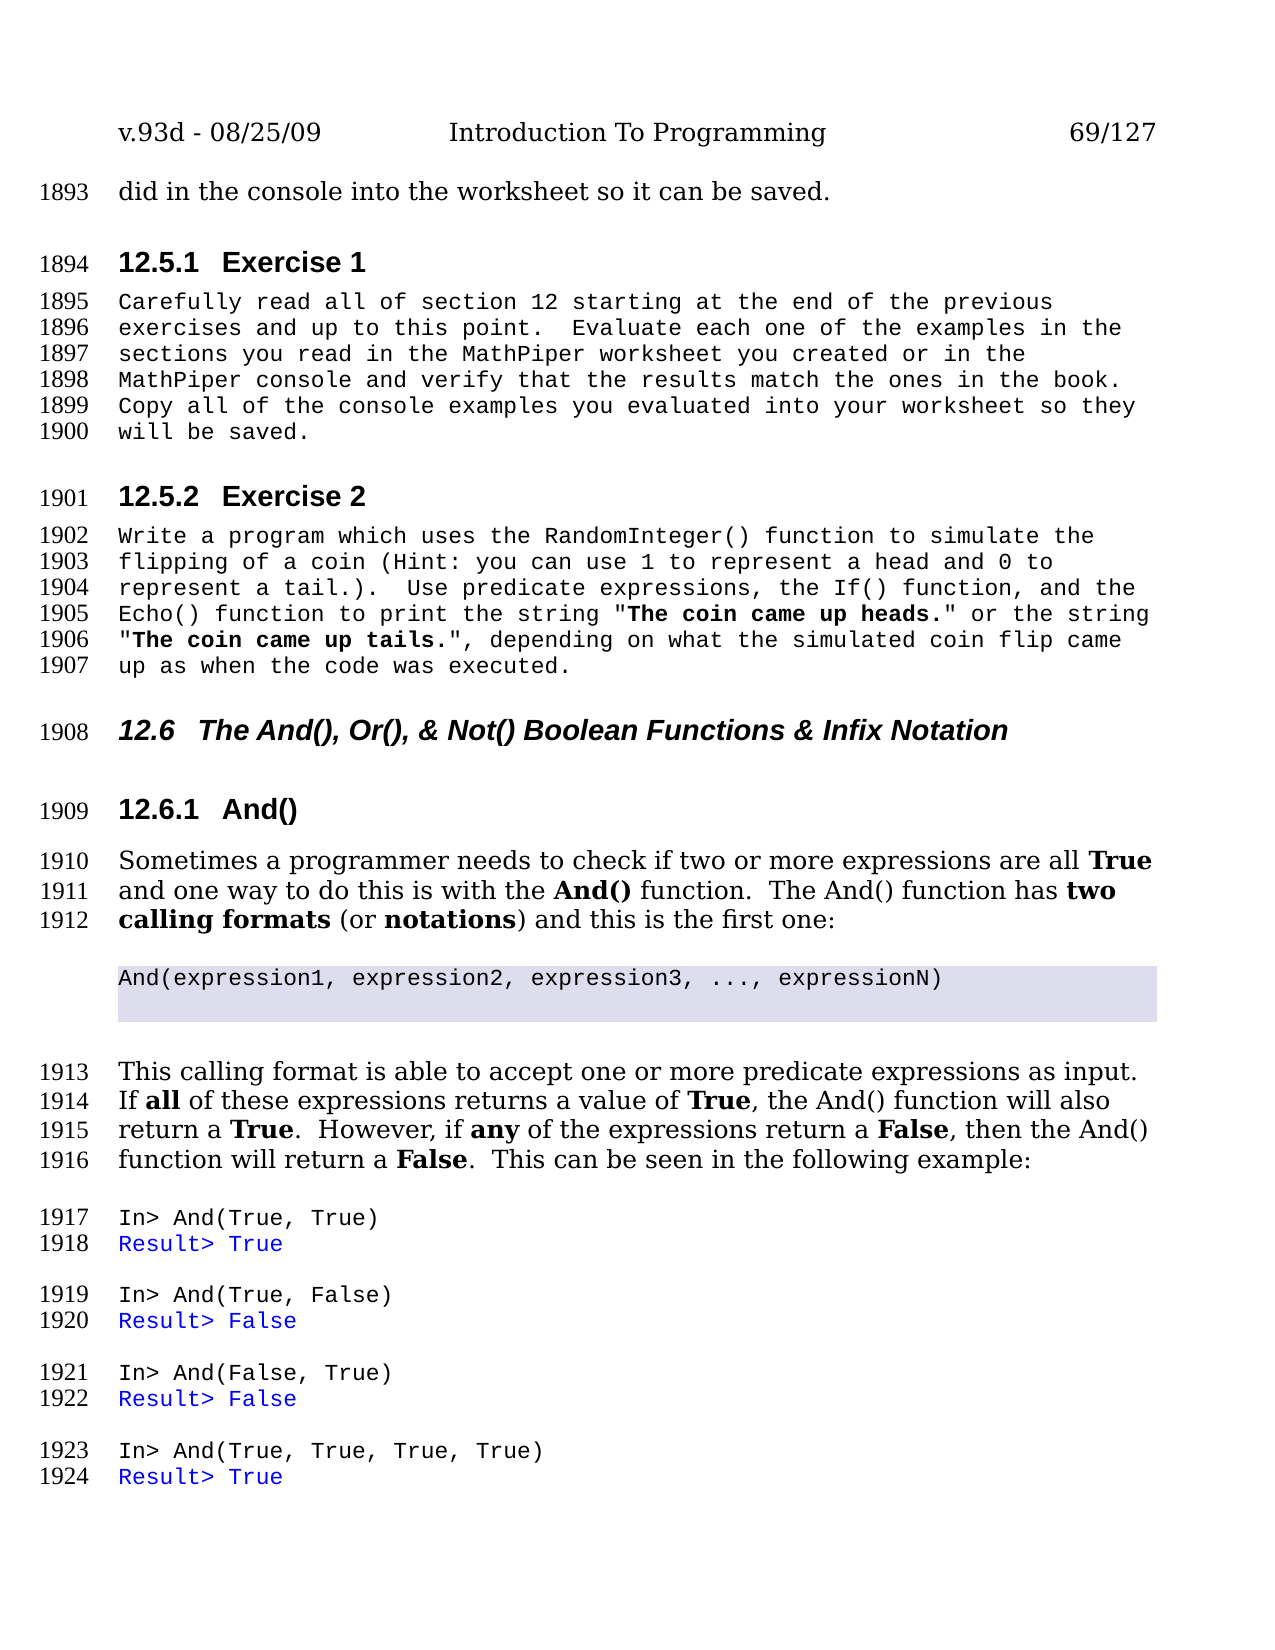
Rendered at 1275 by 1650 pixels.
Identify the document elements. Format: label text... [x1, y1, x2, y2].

subtitle Exercise 2 [118, 479, 1157, 513]
text did in the console into the worksheet so it can be saved. [118, 177, 1157, 206]
text Carefully read all of section 12 starting at the end of the previous exercises and up to this point. Evaluate each one of the examples in the sections you read in the MathPiper worksheet you created or in the MathPiper console and verify that the results match the ones in the book. Copy all of the console examples you evaluated into your worksheet so they will be saved. [118, 291, 1157, 446]
text In> And(True, True, True, True) [118, 1439, 1157, 1465]
text Result> False [118, 1388, 1157, 1413]
text In> And(False, True) [118, 1362, 1157, 1388]
text Result> True [118, 1232, 1157, 1258]
text This calling format is able to accept one or more predicate expressions as input. If all of these expressions returns a value of True, the And() function will also return a True. However, if any of the expressions return a False, then the And() function will return a False. This can be seen in the following example: [118, 1057, 1157, 1174]
table_header And(expression1, expression2, expression3, ..., expressionN) [118, 966, 1157, 1022]
subtitle The And(), Or(), & Not() Boolean Functions & Infix Notation [118, 713, 1157, 747]
text Result> True [118, 1465, 1157, 1491]
subtitle And() [118, 792, 1157, 825]
subtitle Exercise 1 [118, 245, 1157, 278]
text Result> False [118, 1310, 1157, 1336]
text Sometimes a programmer needs to check if two or more expressions are all True and one way to do this is with the And() function. The And() function has two calling formats (or notations) and this is the first one: [118, 846, 1157, 934]
text In> And(True, False) [118, 1284, 1157, 1310]
text In> And(True, True) [118, 1206, 1157, 1232]
text Write a program which uses the RandomInteger() function to simulate the flipping of a coin (Hint: you can use 1 to represent a head and 0 to represent a tail.). Use predicate expressions, the If() function, and the Echo() function to print the string "The coin came up heads." or the string "The coin came up tails.", depending on what the simulated coin flip came up as when the code was executed. [118, 525, 1157, 680]
